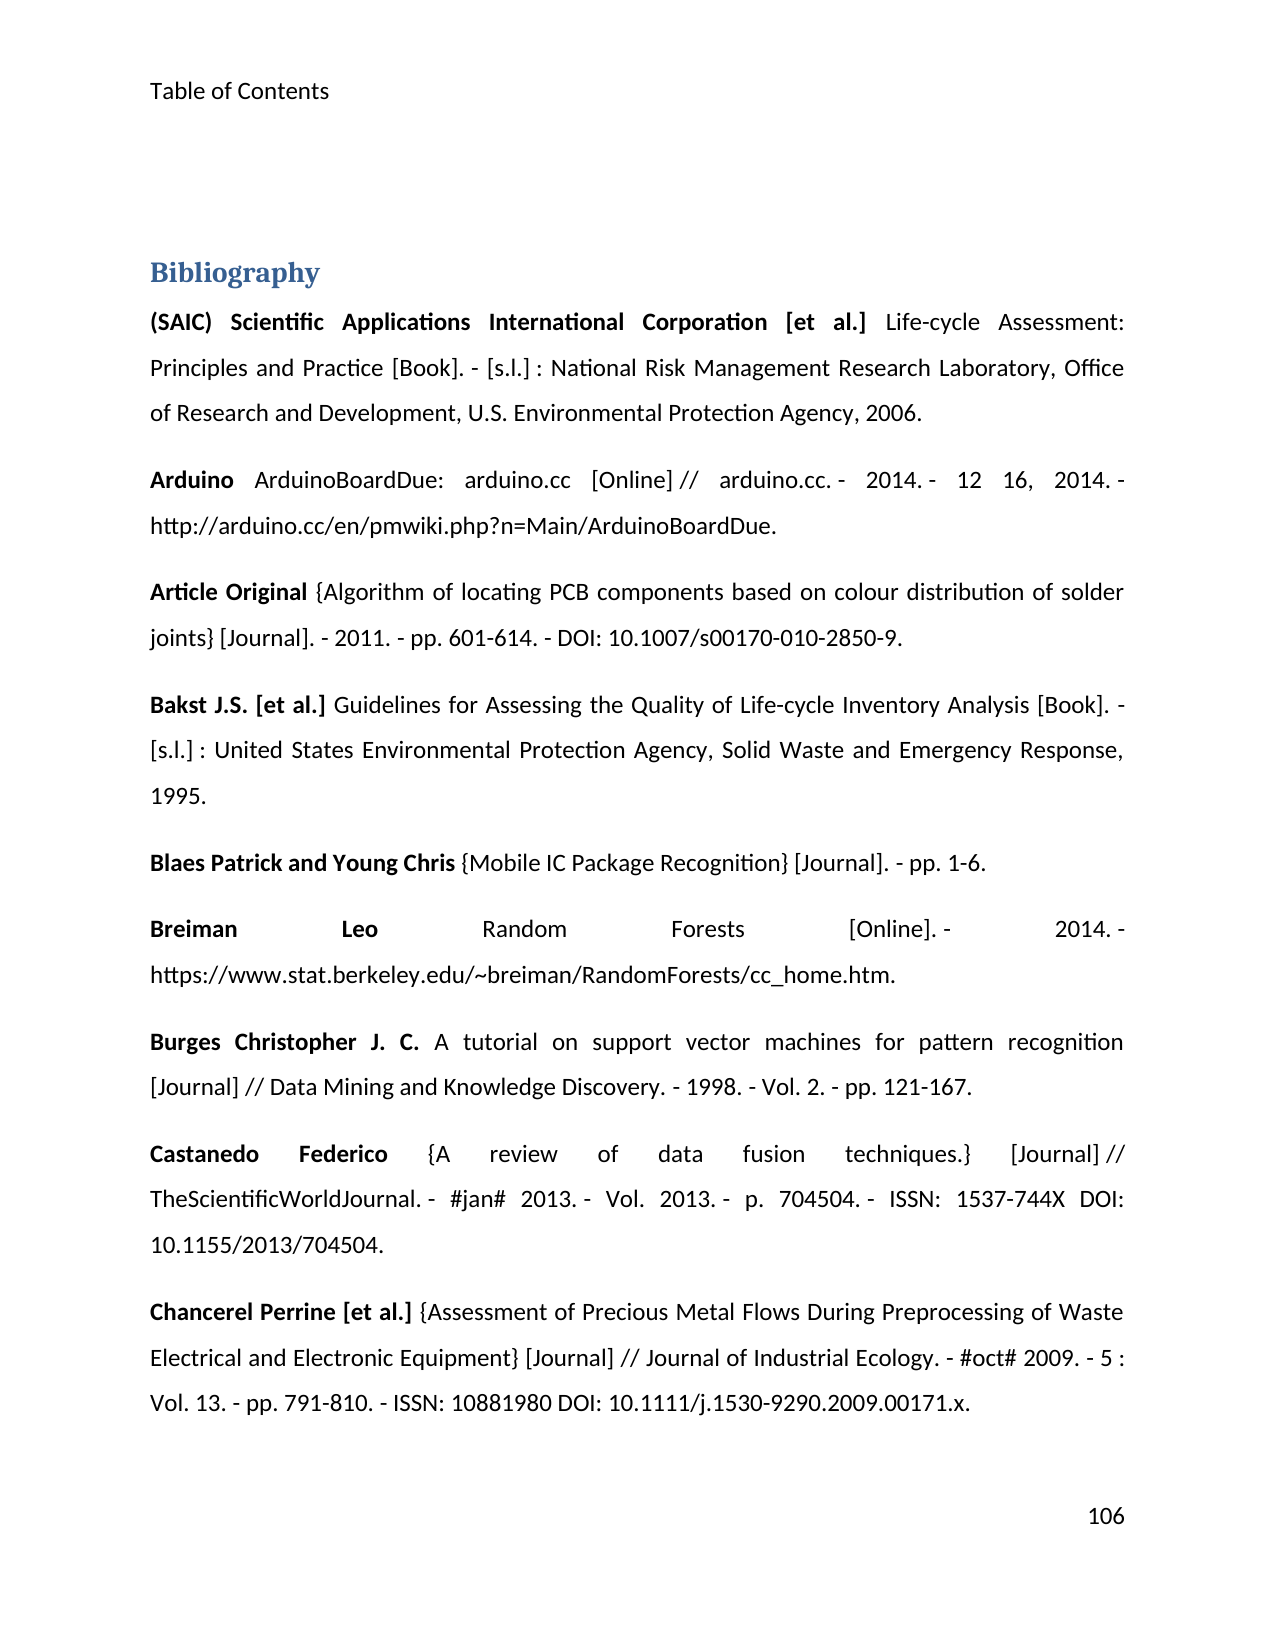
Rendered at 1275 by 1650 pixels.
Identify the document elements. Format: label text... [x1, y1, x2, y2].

text Article Original {Algorithm of locating PCB components based on colour distribution of solder joints} [Journal]. - 2011. - pp. 601-614. - DOI: 10.1007/s00170-010-2850-9. [150, 576, 1125, 653]
text Chancerel Perrine [et al.] {Assessment of Precious Metal Flows During Preprocessing of Waste Electrical and Electronic Equipment} [Journal] // Journal of Industrial Ecology. - #oct# 2009. - 5 : Vol. 13. - pp. 791-810. - ISSN: 10881980 DOI: 10.1111/j.1530-9290.2009.00171.x. [150, 1296, 1125, 1418]
text Burges Christopher J. C. A tutorial on support vector machines for pattern recognition [Journal] // Data Mining and Knowledge Discovery. - 1998. - Vol. 2. - pp. 121-167. [150, 1026, 1125, 1102]
text Castanedo Federico {A review of data fusion techniques.} [Journal] // TheScientificWorldJournal. - #jan# 2013. - Vol. 2013. - p. 704504. - ISSN: 1537-744X DOI: 10.1155/2013/704504. [150, 1138, 1125, 1260]
text Arduino ArduinoBoardDue: arduino.cc [Online] // arduino.cc. - 2014. - 12 16, 2014. - http://arduino.cc/en/pmwiki.php?n=Main/ArduinoBoardDue. [150, 464, 1125, 540]
text Bakst J.S. [et al.] Guidelines for Assessing the Quality of Life-cycle Inventory Analysis [Book]. - [s.l.] : United States Environmental Protection Agency, Solid Waste and Emergency Response, 1995. [150, 689, 1125, 811]
text Blaes Patrick and Young Chris {Mobile IC Package Recognition} [Journal]. - pp. 1-6. [150, 847, 1125, 877]
subtitle Bibliography [150, 256, 1125, 289]
text Breiman Leo Random Forests [Online]. - 2014. - https://www.stat.berkeley.edu/~breiman/RandomForests/cc_home.htm. [150, 913, 1125, 989]
text (SAIC) Scientific Applications International Corporation [et al.] Life-cycle Assessment: Principles and Practice [Book]. - [s.l.] : National Risk Management Research Laboratory, Office of Research and Development, U.S. Environmental Protection Agency, 2006. [150, 306, 1125, 428]
